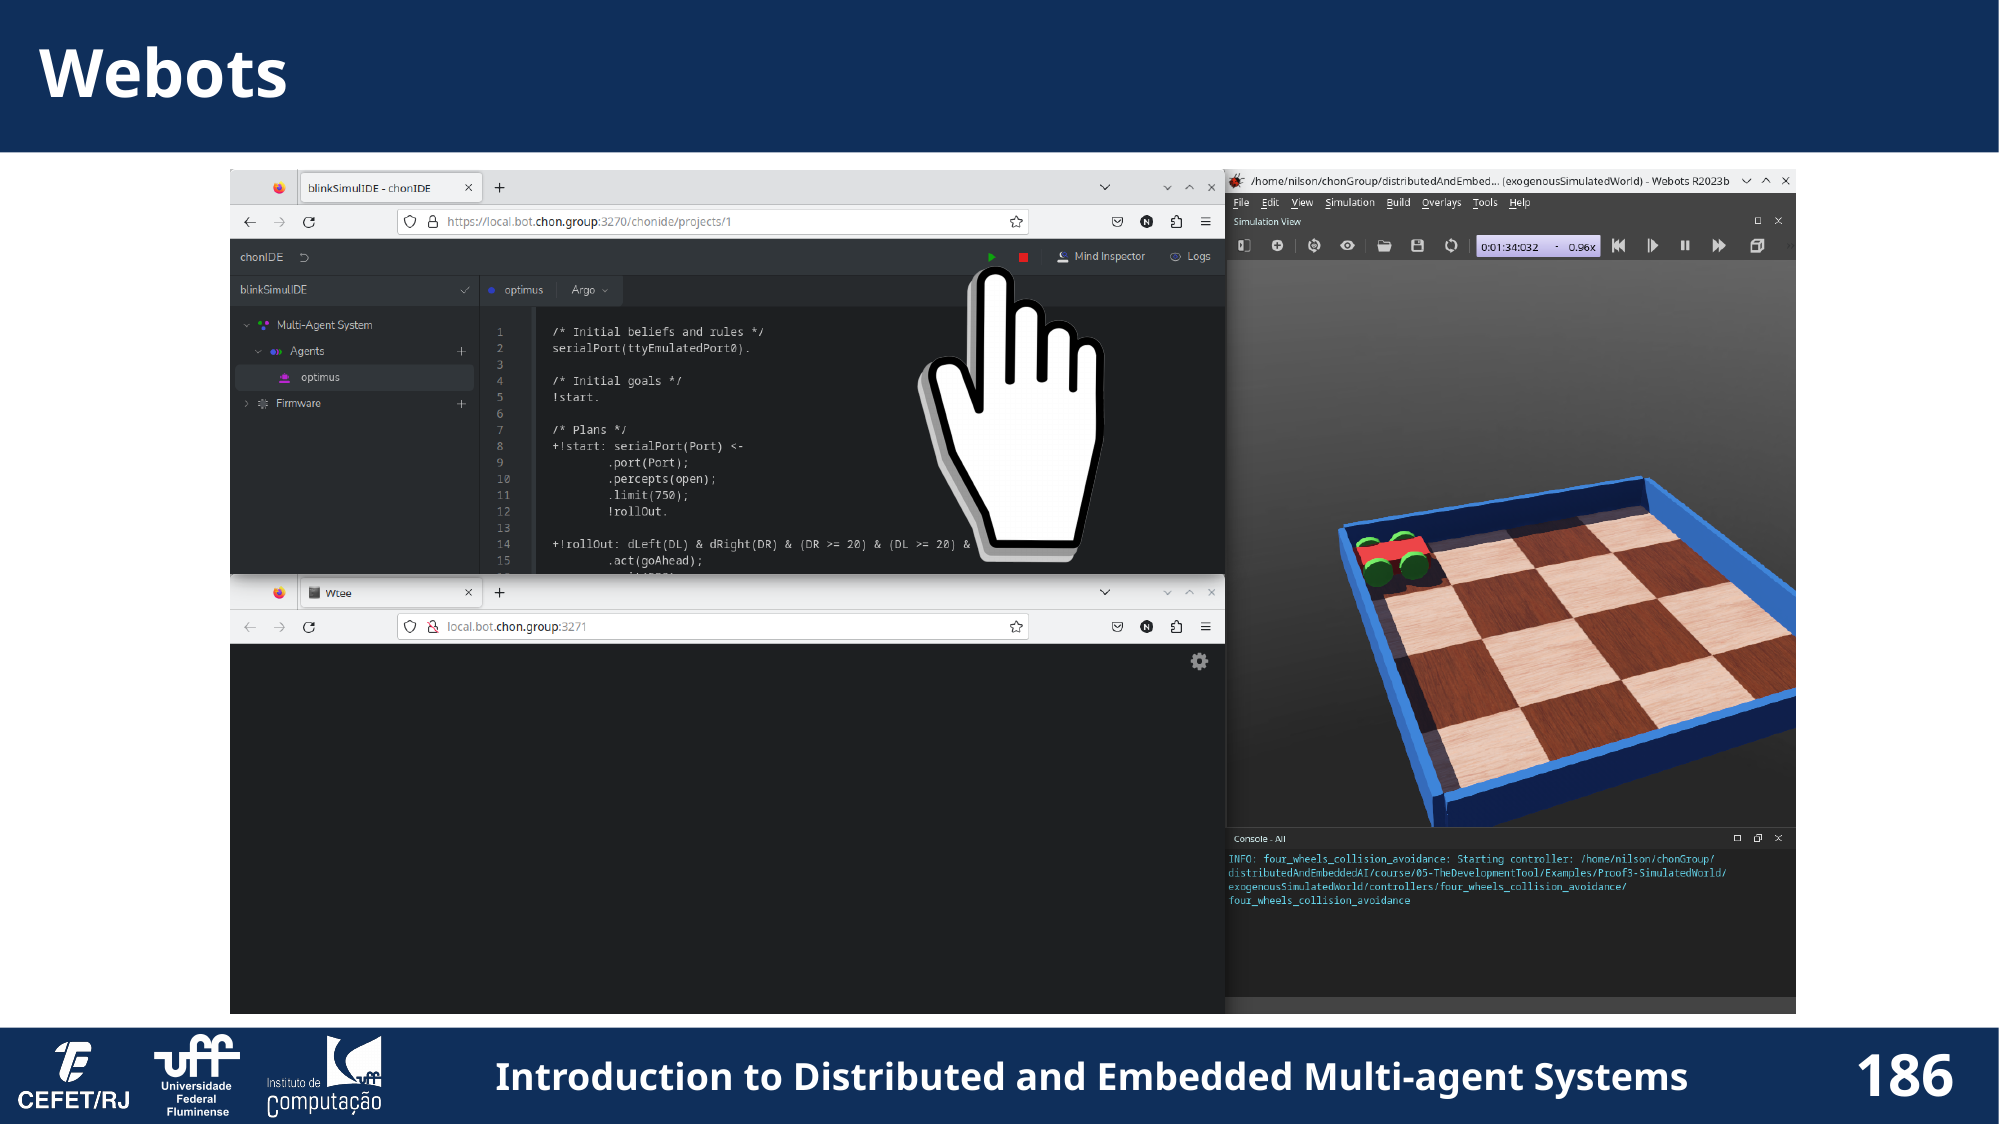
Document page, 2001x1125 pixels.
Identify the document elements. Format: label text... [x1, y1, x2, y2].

picture [230, 169, 1796, 1014]
picture [153, 1033, 241, 1121]
text_box Webots [25, 23, 1998, 116]
picture [265, 1033, 383, 1118]
picture [18, 1021, 129, 1125]
